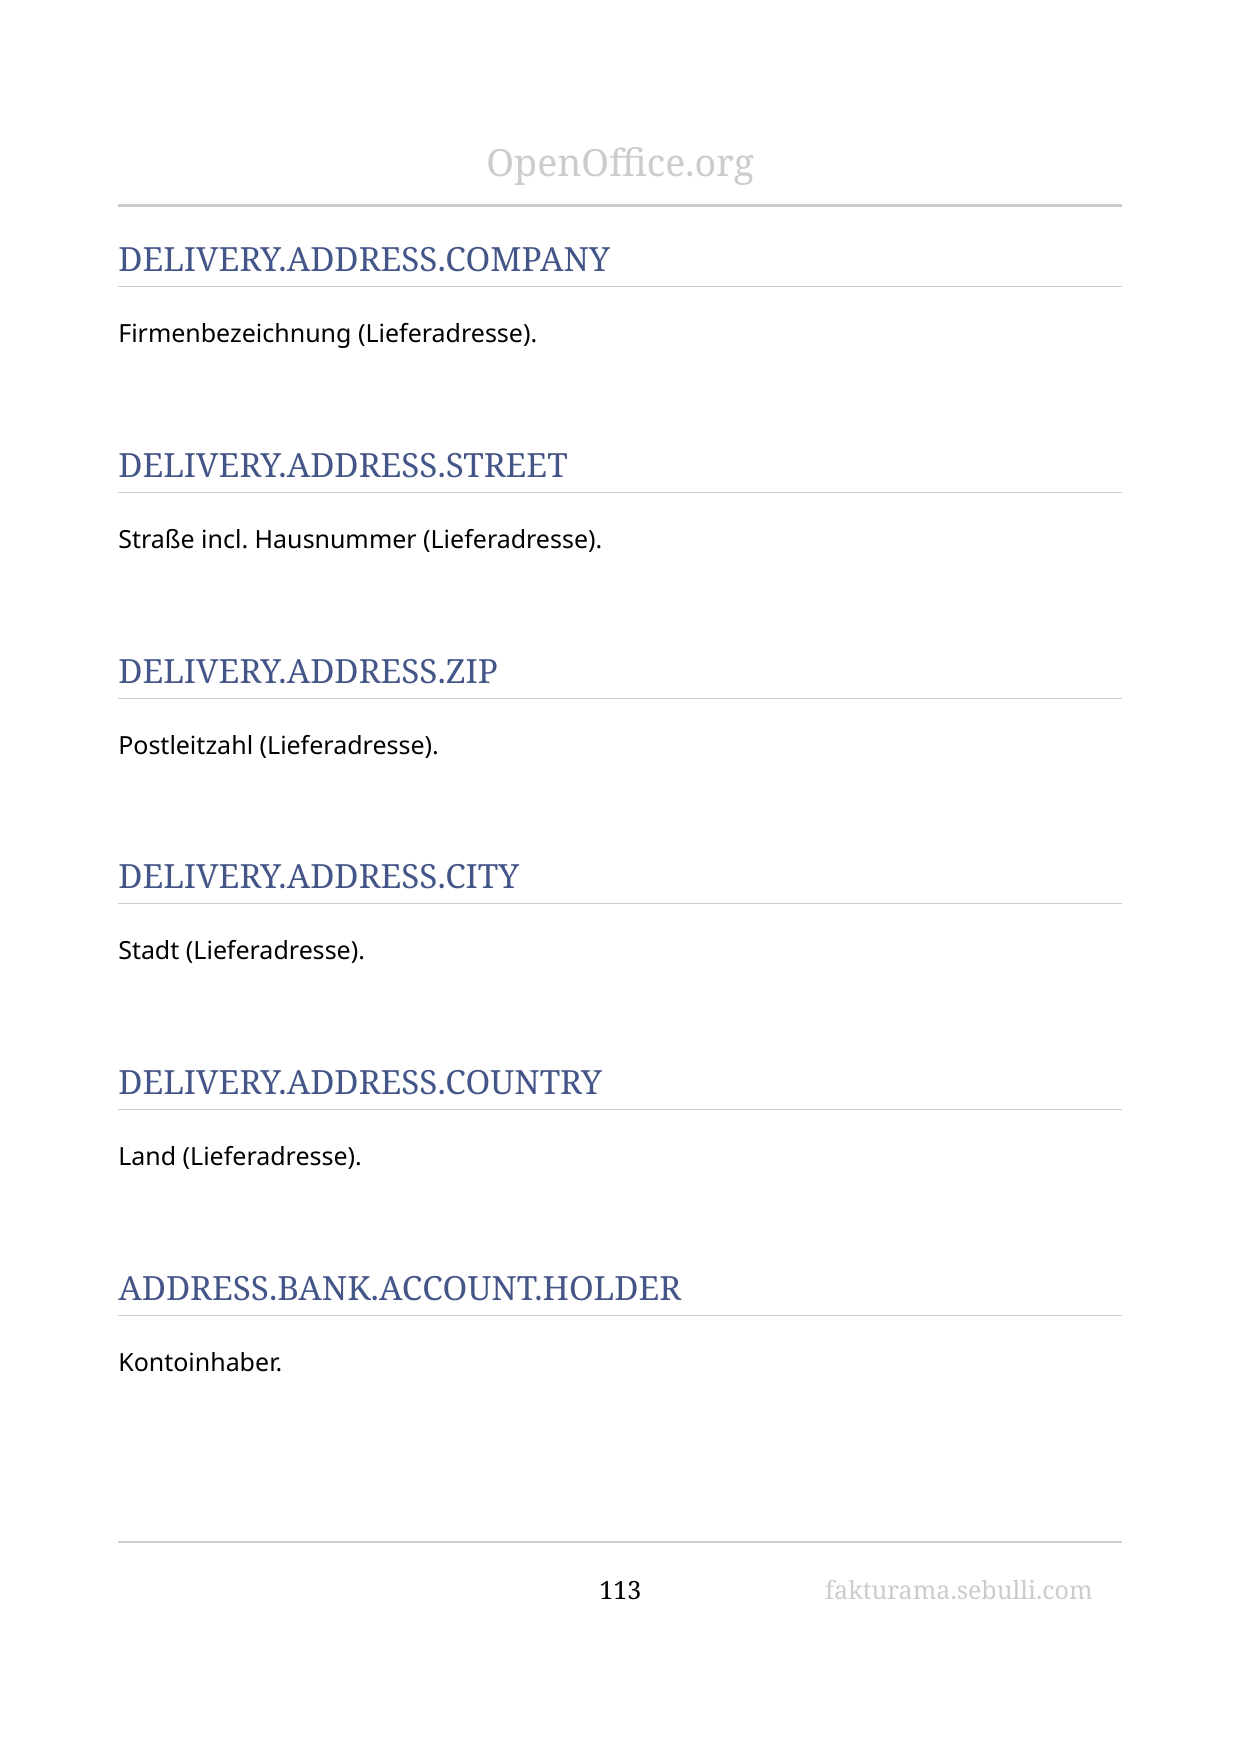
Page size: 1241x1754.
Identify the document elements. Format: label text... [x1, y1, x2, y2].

subtitle DELIVERY.ADDRESS.COMPANY [118, 236, 1122, 286]
text Straße incl. Hausnummer (Lieferadresse). [118, 522, 1122, 556]
text Kontoinhaber. [118, 1344, 1122, 1378]
text Firmenbezeichnung (Lieferadresse). [118, 316, 1122, 350]
subtitle DELIVERY.ADDRESS.STREET [118, 442, 1122, 492]
text Land (Lieferadresse). [118, 1139, 1122, 1173]
subtitle DELIVERY.ADDRESS.ZIP [118, 648, 1122, 698]
subtitle DELIVERY.ADDRESS.CITY [118, 853, 1122, 903]
subtitle ADDRESS.BANK.ACCOUNT.HOLDER [118, 1265, 1122, 1315]
text Postleitzahl (Lieferadresse). [118, 727, 1122, 761]
text Stadt (Lieferadresse). [118, 933, 1122, 967]
subtitle DELIVERY.ADDRESS.COUNTRY [118, 1059, 1122, 1109]
